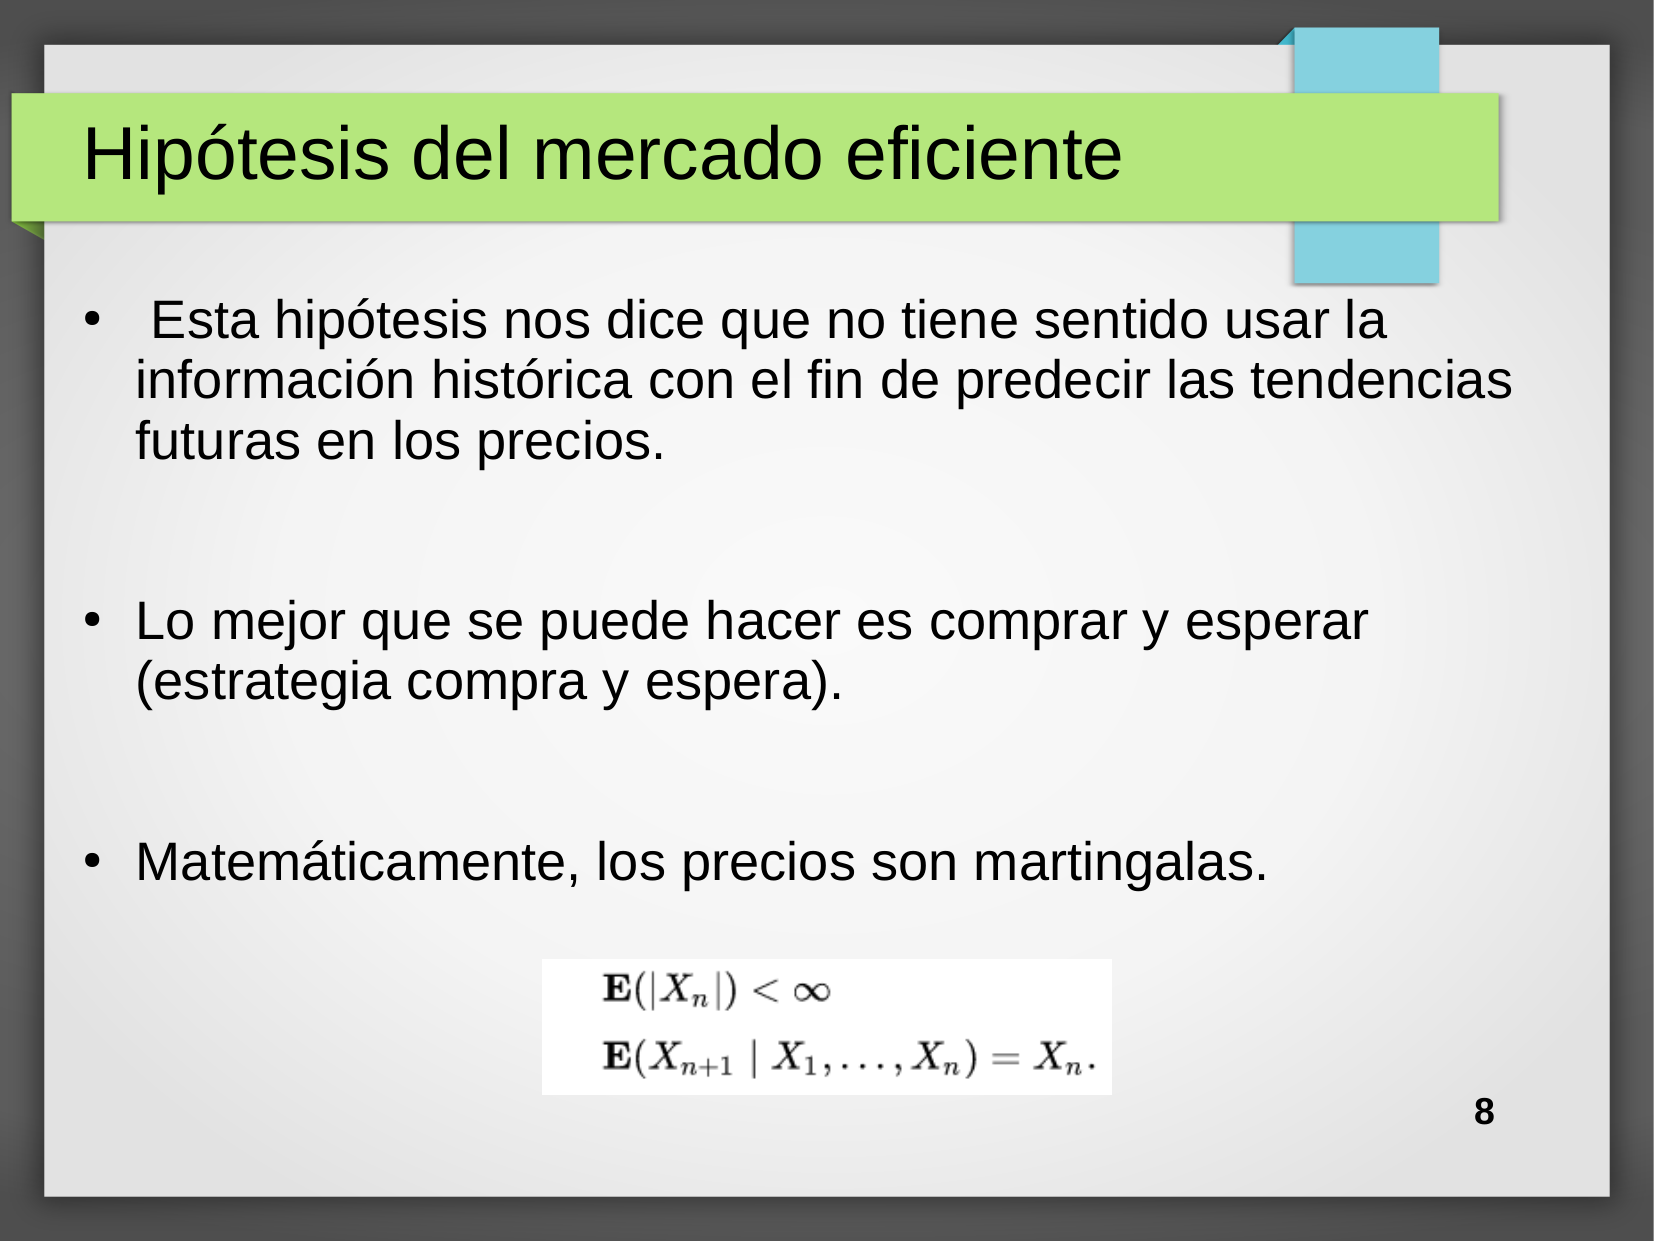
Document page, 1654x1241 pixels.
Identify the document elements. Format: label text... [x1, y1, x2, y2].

title Hipótesis del mercado eficiente [82, 94, 1264, 213]
text_box [1459, 1083, 1654, 1154]
picture [0, 0, 1654, 1241]
list Esta hipótesis nos dice que no tiene sentido usar la información histórica con el fin de predecir las tendencias futuras en los precios. Lo mejor que se puede hacer es comprar y esperar (estrategia compra y espera). Matemáticamente, los precios son martingalas. [64, 289, 1554, 1009]
